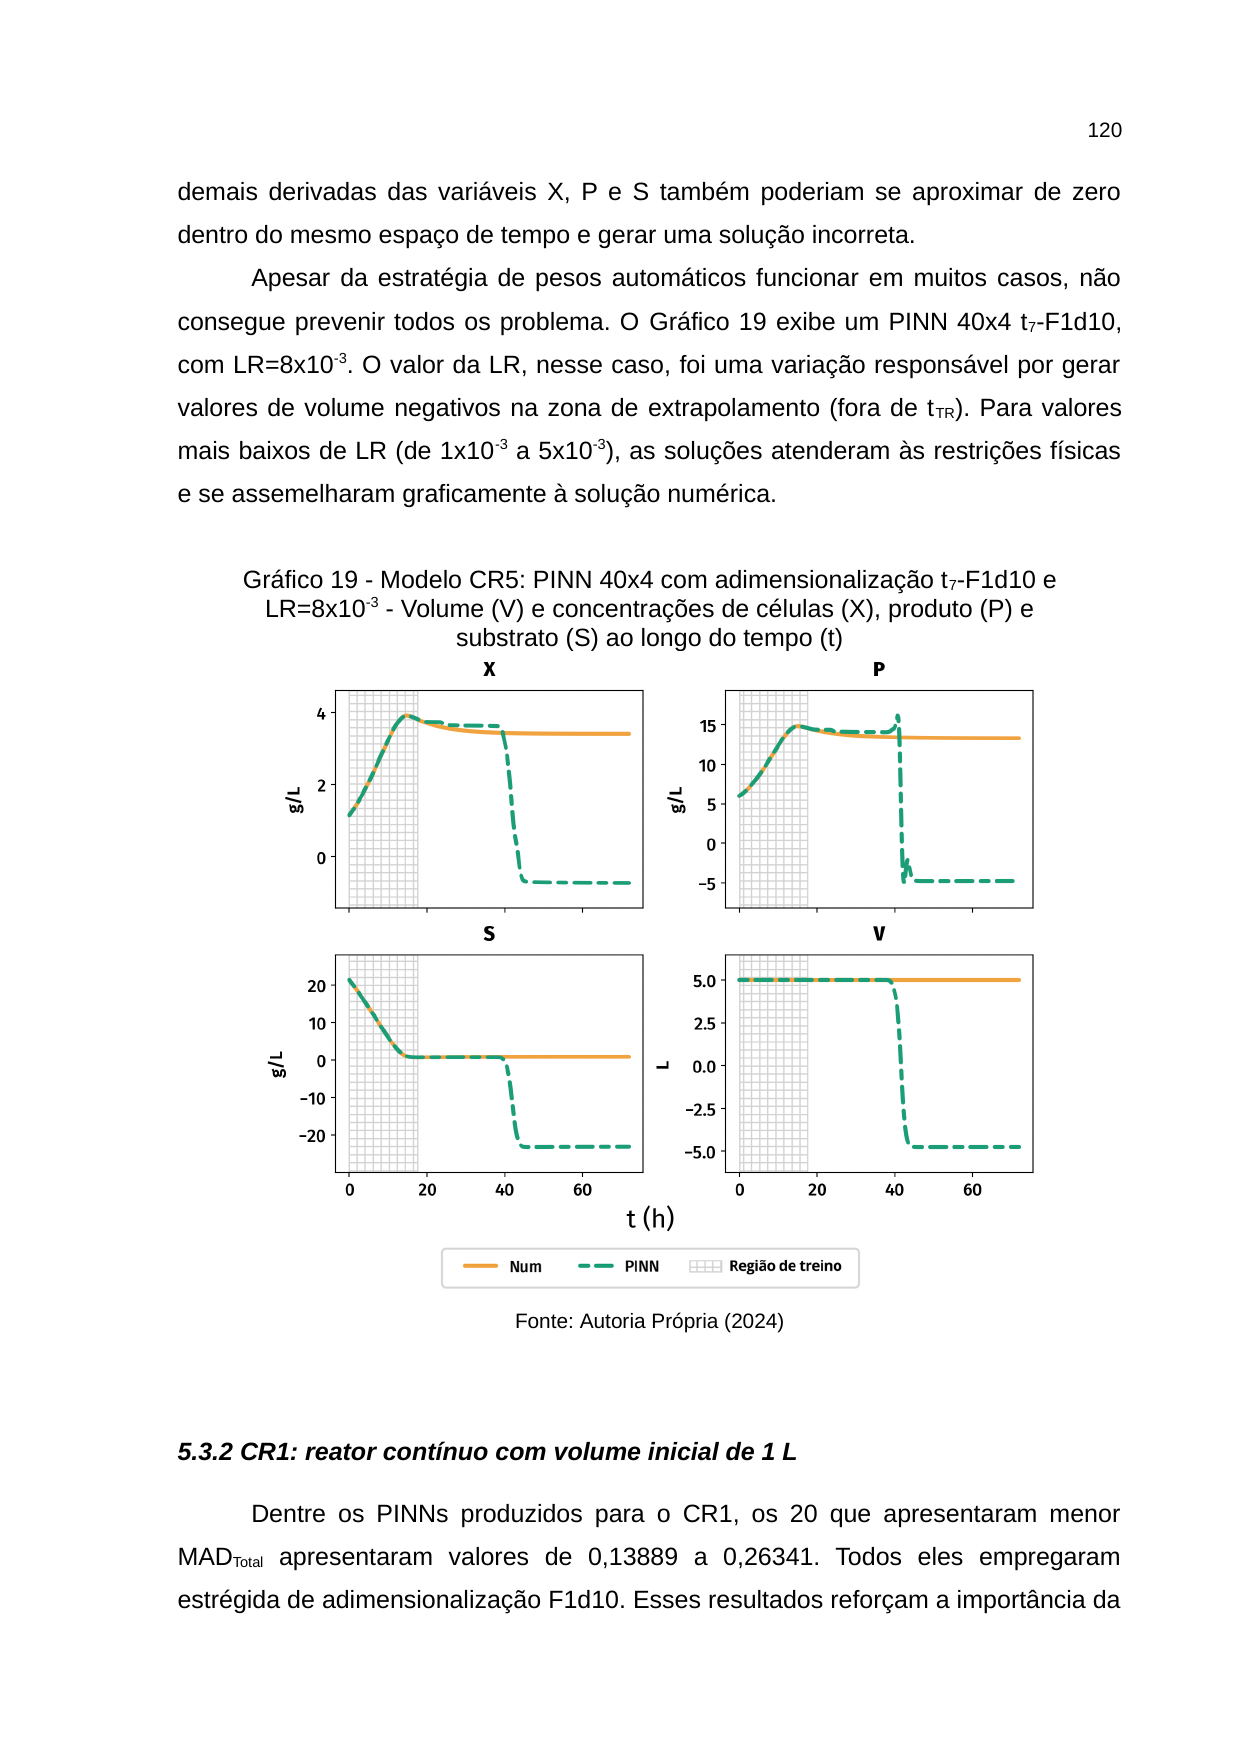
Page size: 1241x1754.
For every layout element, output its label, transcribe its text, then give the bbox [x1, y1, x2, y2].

text Fonte: Autoria Própria (2024) [177, 565, 1122, 1333]
text demais derivadas das variáveis X, P e S também poderiam se aproximar de zero dentro do mesmo espaço de tempo e gerar uma solução incorreta. [177, 177, 1122, 249]
subtitle CR1: reator contínuo com volume inicial de 1 L [177, 1437, 1122, 1466]
text Gráfico 19 - Modelo CR5: PINN 40x4 com adimensionalização t7-F1d10 e LR=8x10-3 - Volume (V) e concentrações de células (X), produto (P) e substrato (S) ao longo do tempo (t) [210, 565, 1089, 651]
picture [232, 651, 1068, 1295]
text Apesar da estratégia de pesos automáticos funcionar em muitos casos, não consegue prevenir todos os problema. O Gráfico 19 exibe um PINN 40x4 t7-F1d10, com LR=8x10-3. O valor da LR, nesse caso, foi uma variação responsável por gerar valores de volume negativos na zona de extrapolamento (fora de tTR). Para valores mais baixos de LR (de 1x10-3 a 5x10-3), as soluções atenderam às restrições físicas e se assemelharam graficamente à solução numérica. [177, 263, 1122, 508]
text Dentre os PINNs produzidos para o CR1, os 20 que apresentaram menor MADTotal apresentaram valores de 0,13889 a 0,26341. Todos eles empregaram estrégida de adimensionalização F1d10. Esses resultados reforçam a importância da [177, 1498, 1122, 1613]
